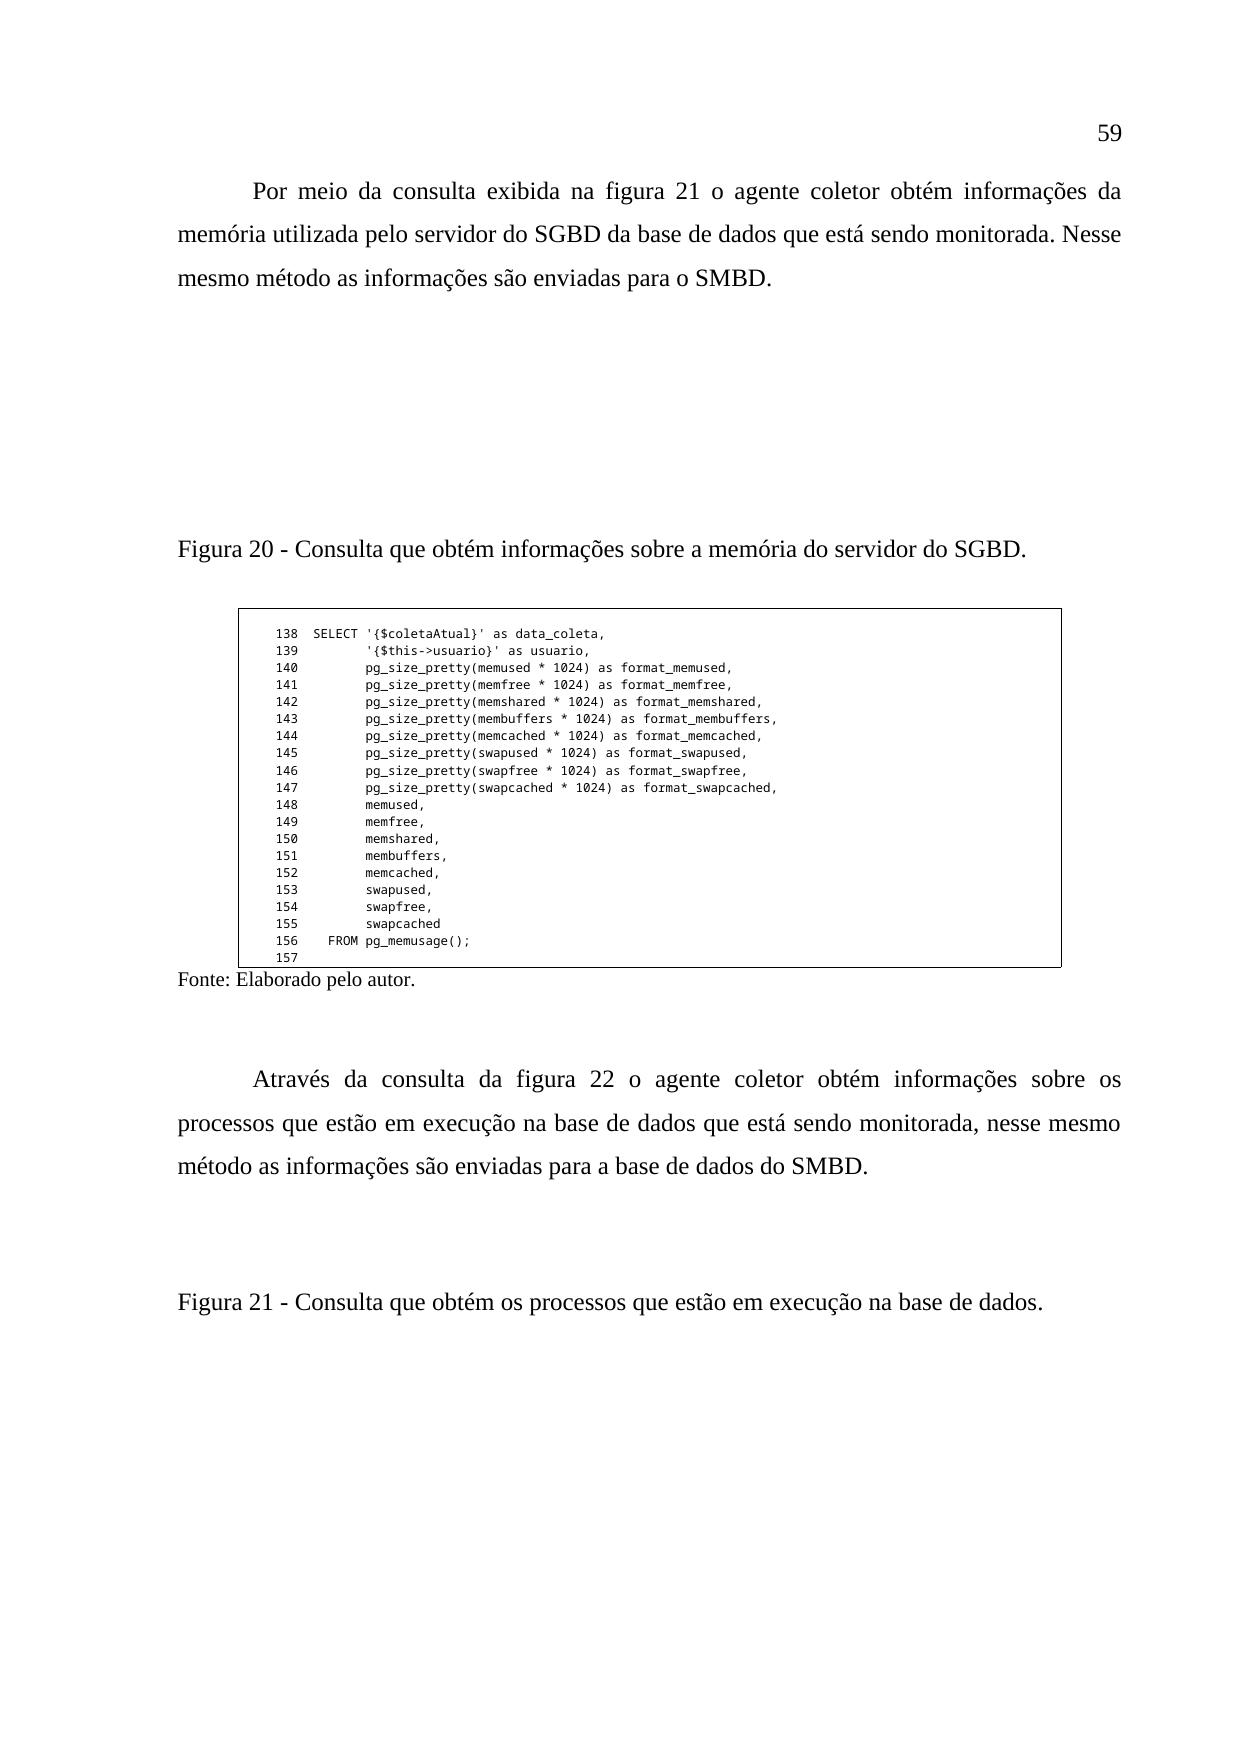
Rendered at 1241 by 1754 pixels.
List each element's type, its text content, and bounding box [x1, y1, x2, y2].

list pg_size_pretty(membuffers * 1024) as format_membuffers, [275, 710, 1061, 727]
list swapcached [275, 915, 1061, 932]
list pg_size_pretty(swapused * 1024) as format_swapused, [275, 744, 1061, 762]
list FROM pg_memusage(); [275, 932, 1061, 949]
list pg_size_pretty(memcached * 1024) as format_memcached, [275, 727, 1061, 744]
text Figura 21 - Consulta que obtém os processos que estão em execução na base de dados. [177, 1287, 1122, 1315]
list memused, [275, 796, 1061, 813]
list pg_size_pretty(memfree * 1024) as format_memfree, [275, 676, 1061, 693]
list memfree, [275, 813, 1061, 830]
list pg_size_pretty(swapfree * 1024) as format_swapfree, [275, 762, 1061, 779]
list membuffers, [275, 847, 1061, 864]
list SELECT '{$coletaAtual}' as data_coleta, [275, 625, 1061, 642]
list swapfree, [275, 898, 1061, 915]
list swapused, [275, 881, 1061, 898]
text Através da consulta da figura 22 o agente coletor obtém informações sobre os processos que estão em execução na base de dados que está sendo monitorada, nesse mesmo método as informações são enviadas para a base de dados do SMBD. [177, 1064, 1122, 1179]
list pg_size_pretty(memused * 1024) as format_memused, [275, 659, 1061, 676]
text Por meio da consulta exibida na figura 21 o agente coletor obtém informações da memória utilizada pelo servidor do SGBD da base de dados que está sendo monitorada. Nesse mesmo método as informações são enviadas para o SMBD. [177, 176, 1122, 291]
list memshared, [275, 830, 1061, 847]
list Fonte: Elaborado pelo autor. [177, 602, 1122, 991]
list '{$this->usuario}' as usuario, [275, 642, 1061, 659]
list memcached, [275, 864, 1061, 881]
list pg_size_pretty(memshared * 1024) as format_memshared, [275, 693, 1061, 710]
text Figura 20 - Consulta que obtém informações sobre a memória do servidor do SGBD. [177, 534, 1122, 563]
list pg_size_pretty(swapcached * 1024) as format_swapcached, [275, 779, 1061, 796]
